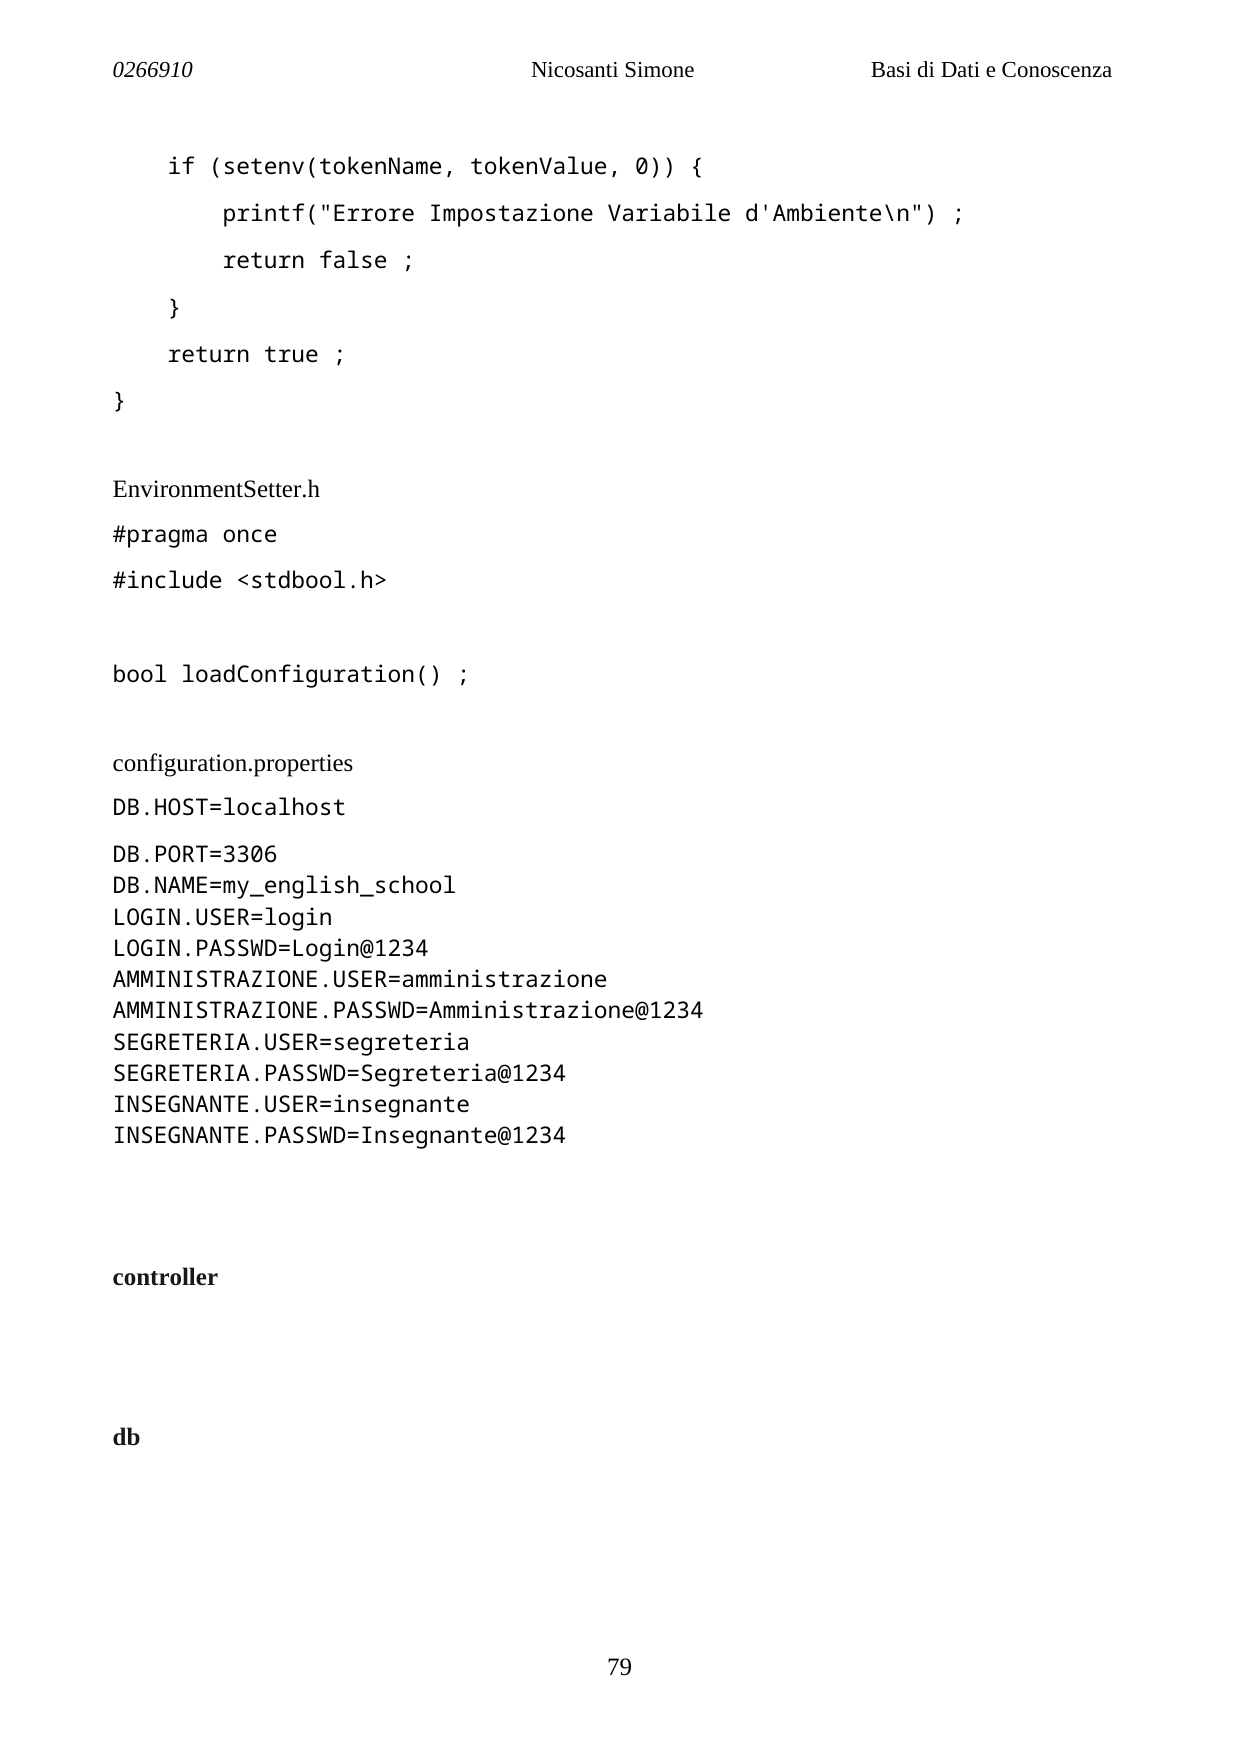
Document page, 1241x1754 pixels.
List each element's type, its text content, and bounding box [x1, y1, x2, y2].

text } [112, 384, 1128, 416]
text bool loadConfiguration() ; [112, 658, 1128, 689]
text DB.PORT=3306 [112, 838, 1128, 869]
text #pragma once [112, 517, 1128, 549]
text if (setenv(tokenName, tokenValue, 0)) { [112, 150, 1128, 181]
text INSEGNANTE.USER=insegnante [112, 1088, 1128, 1119]
text AMMINISTRAZIONE.USER=amministrazione [112, 963, 1128, 994]
text #include <stdbool.h> [112, 564, 1128, 596]
text printf("Errore Impostazione Variabile d'Ambiente\n") ; [112, 197, 1128, 228]
text EnvironmentSetter.h [112, 474, 1128, 503]
text AMMINISTRAZIONE.PASSWD=Amministrazione@1234 [112, 994, 1128, 1026]
text SEGRETERIA.USER=segreteria [112, 1026, 1128, 1057]
text } [112, 291, 1128, 322]
text INSEGNANTE.PASSWD=Insegnante@1234 [112, 1119, 1128, 1151]
text DB.HOST=localhost [112, 791, 1128, 822]
text LOGIN.USER=login [112, 901, 1128, 932]
subtitle controller [112, 1262, 1128, 1291]
text return false ; [112, 244, 1128, 275]
text DB.NAME=my_english_school [112, 869, 1128, 901]
text SEGRETERIA.PASSWD=Segreteria@1234 [112, 1057, 1128, 1088]
text return true ; [112, 337, 1128, 369]
text LOGIN.PASSWD=Login@1234 [112, 932, 1128, 963]
subtitle db [112, 1422, 1128, 1451]
text configuration.properties [112, 748, 1128, 777]
